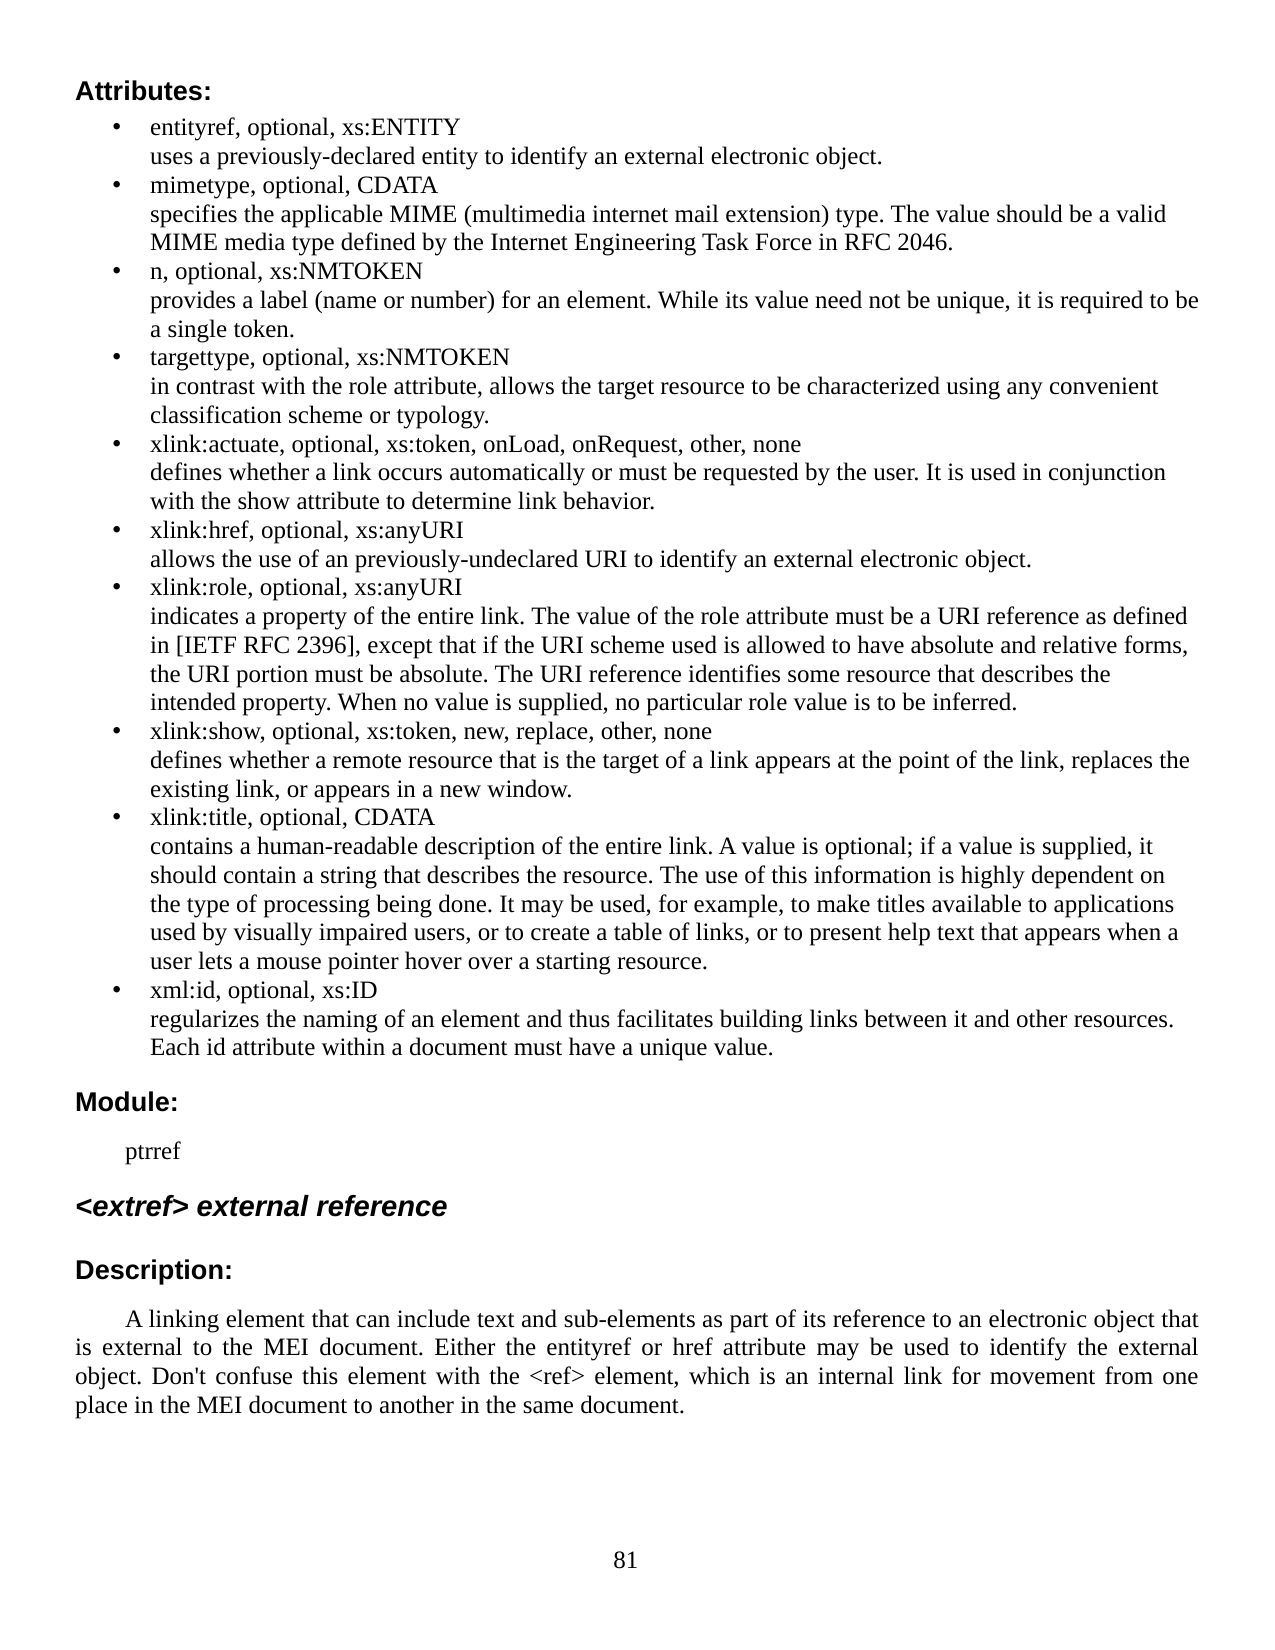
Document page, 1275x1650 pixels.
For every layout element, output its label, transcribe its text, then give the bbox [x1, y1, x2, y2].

text A linking element that can include text and sub-elements as part of its reference to an electronic object that is external to the MEI document. Either the entityref or href attribute may be used to identify the external object. Don't confuse this element with the <ref> element, which is an internal link for movement from one place in the MEI document to another in the same document. [75, 1304, 1200, 1419]
list xlink:actuate, optional, xs:token, onLoad, onRequest, other, none defines whether a link occurs automatically or must be requested by the user. It is used in conjunction with the show attribute to determine link behavior. [112, 429, 1200, 515]
subtitle Attributes: [75, 75, 1200, 106]
list entityref, optional, xs:ENTITY uses a previously-declared entity to identify an external electronic object. [112, 112, 1200, 170]
subtitle Description: [75, 1254, 1200, 1286]
list xlink:title, optional, CDATA contains a human-readable description of the entire link. A value is optional; if a value is supplied, it should contain a string that describes the resource. The use of this information is highly dependent on the type of processing being done. It may be used, for example, to make titles available to applications used by visually impaired users, or to create a table of links, or to present help text that appears when a user lets a mouse pointer hover over a starting resource. [112, 802, 1200, 975]
list xlink:href, optional, xs:anyURI allows the use of an previously-undeclared URI to identify an external electronic object. [112, 515, 1200, 572]
subtitle Module: [75, 1086, 1200, 1117]
list n, optional, xs:NMTOKEN provides a label (name or number) for an element. While its value need not be unique, it is required to be a single token. [112, 256, 1200, 342]
list xml:id, optional, xs:ID regularizes the naming of an element and thus facilitates building links between it and other resources. Each id attribute within a document must have a unique value. [112, 975, 1200, 1061]
list mimetype, optional, CDATA specifies the applicable MIME (multimedia internet mail extension) type. The value should be a valid MIME media type defined by the Internet Engineering Task Force in RFC 2046. [112, 170, 1200, 256]
list targettype, optional, xs:NMTOKEN in contrast with the role attribute, allows the target resource to be characterized using any convenient classification scheme or typology. [112, 342, 1200, 429]
list xlink:role, optional, xs:anyURI indicates a property of the entire link. The value of the role attribute must be a URI reference as defined in [IETF RFC 2396], except that if the URI scheme used is allowed to have absolute and relative forms, the URI portion must be absolute. The URI reference identifies some resource that describes the intended property. When no value is supplied, no particular role value is to be inferred. [112, 572, 1200, 716]
subtitle <extref> external reference [75, 1189, 1200, 1223]
text ptrref [75, 1136, 1200, 1164]
list xlink:show, optional, xs:token, new, replace, other, none defines whether a remote resource that is the target of a link appears at the point of the link, replaces the existing link, or appears in a new window. [112, 716, 1200, 802]
